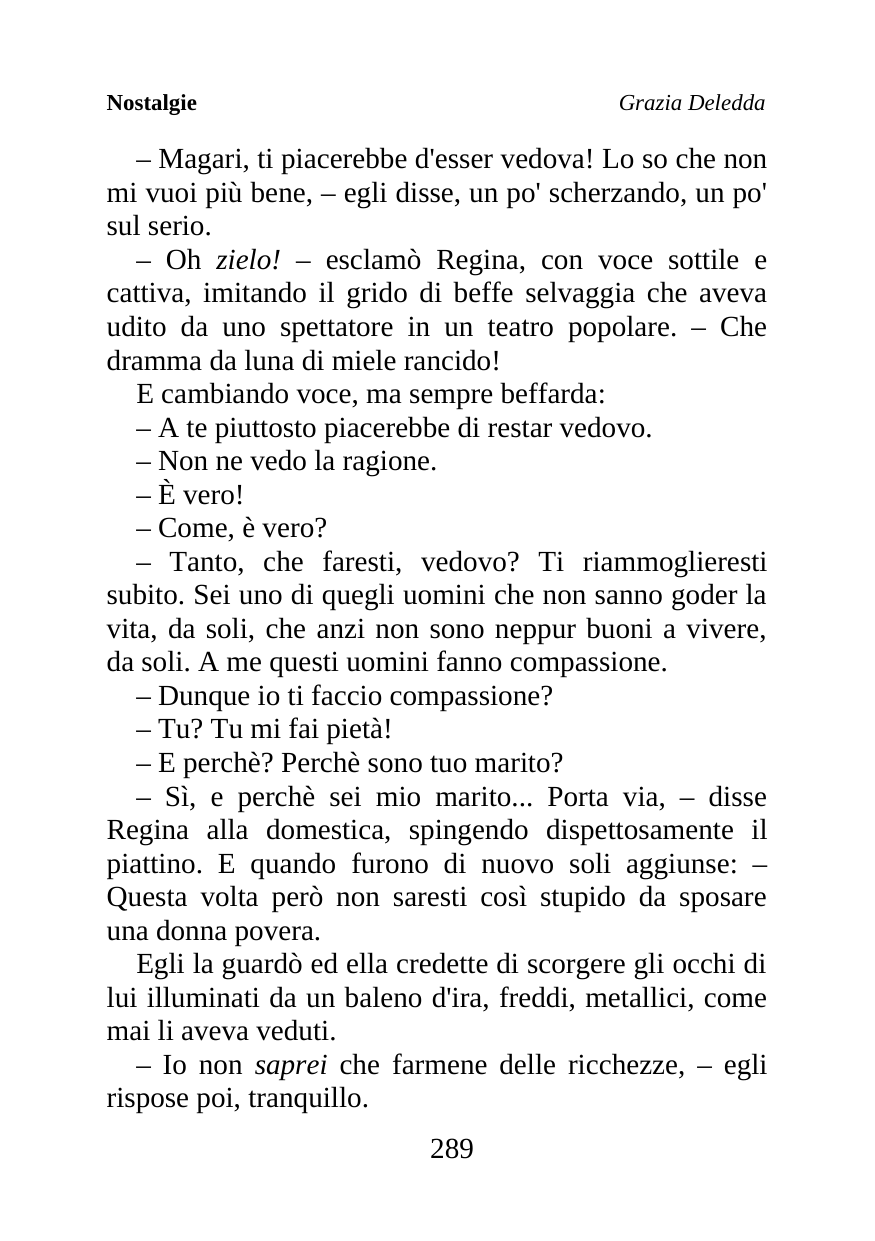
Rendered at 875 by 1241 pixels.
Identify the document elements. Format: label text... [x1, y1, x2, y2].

text – E perchè? Perchè sono tuo marito? [106, 745, 768, 779]
text – Magari, ti piacerebbe d'esser vedova! Lo so che non mi vuoi più bene, – egli disse, un po' scherzando, un po' sul serio. [106, 141, 768, 242]
text – Oh zielo! – esclamò Regina, con voce sottile e cattiva, imitando il grido di beffe selvaggia che aveva udito da uno spettatore in un teatro popolare. – Che dramma da luna di miele rancido! [106, 242, 768, 376]
text – Sì, e perchè sei mio marito... Porta via, – disse Regina alla domestica, spingendo dispettosamente il piattino. E quando furono di nuovo soli aggiunse: – Questa volta però non saresti così stupido da sposare una donna povera. [106, 779, 768, 946]
text – Io non saprei che farmene delle ricchezze, – egli rispose poi, tranquillo. [106, 1047, 768, 1114]
text E cambiando voce, ma sempre beffarda: [106, 376, 768, 410]
text – A te piuttosto piacerebbe di restar vedovo. [106, 410, 768, 443]
text Egli la guardò ed ella credette di scorgere gli occhi di lui illuminati da un baleno d'ira, freddi, metallici, come mai li aveva veduti. [106, 946, 768, 1047]
text – È vero! [106, 477, 768, 510]
text – Tu? Tu mi fai pietà! [106, 712, 768, 745]
text – Non ne vedo la ragione. [106, 443, 768, 477]
text – Tanto, che faresti, vedovo? Ti riammoglieresti subito. Sei uno di quegli uomini che non sanno goder la vita, da soli, che anzi non sono neppur buoni a vivere, da soli. A me questi uomini fanno compassione. [106, 544, 768, 678]
text – Come, è vero? [106, 510, 768, 544]
text – Dunque io ti faccio compassione? [106, 678, 768, 712]
